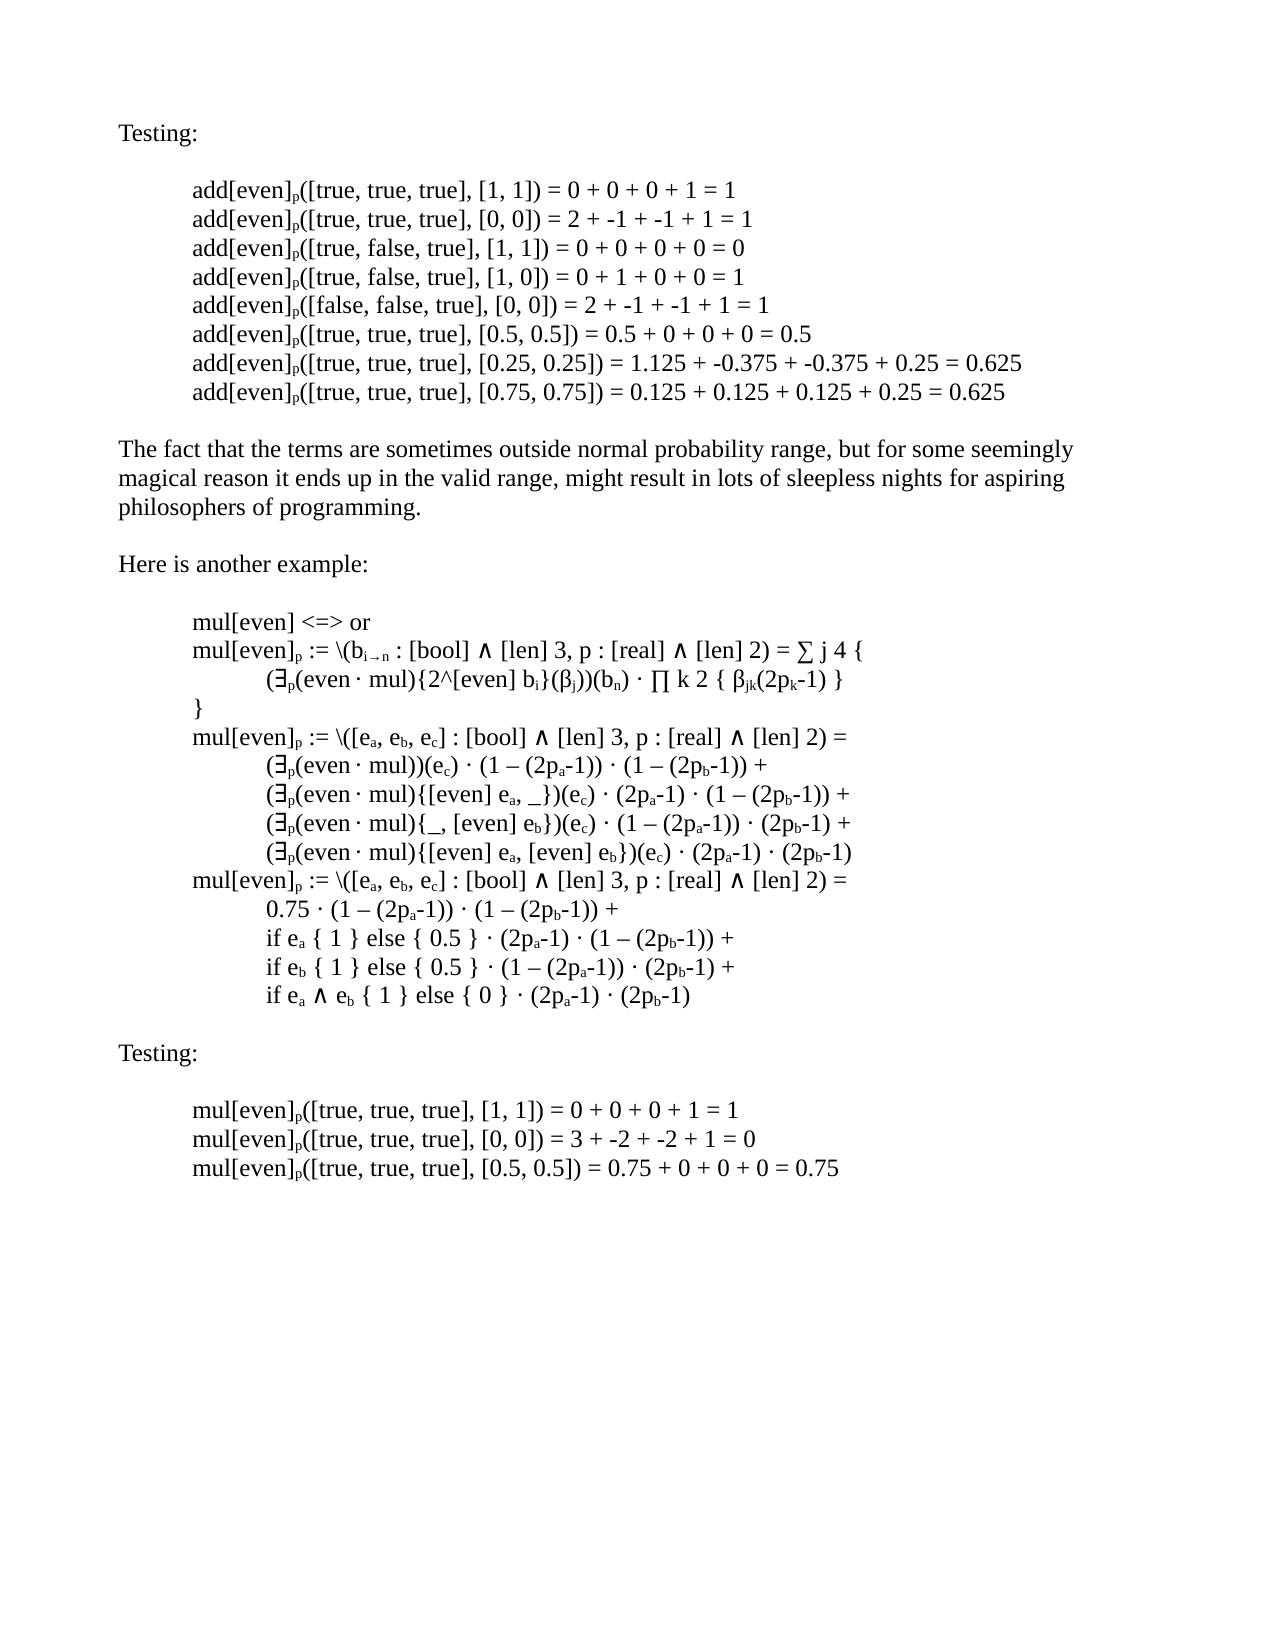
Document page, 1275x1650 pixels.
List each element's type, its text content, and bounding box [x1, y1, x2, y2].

text add[even]p([true, true, true], [0, 0]) = 2 + -1 + -1 + 1 = 1 [118, 204, 1157, 233]
text Here is another example: [118, 549, 1157, 578]
text (∃p(even · mul){[even] ea, [even] eb})(ec) · (2pa-1) · (2pb-1) [118, 837, 1157, 866]
text add[even]p([true, true, true], [0.5, 0.5]) = 0.5 + 0 + 0 + 0 = 0.5 [118, 319, 1157, 348]
text mul[even]p([true, true, true], [0.5, 0.5]) = 0.75 + 0 + 0 + 0 = 0.75 [118, 1153, 1157, 1182]
text mul[even]p([true, true, true], [1, 1]) = 0 + 0 + 0 + 1 = 1 [118, 1096, 1157, 1124]
text if ea { 1 } else { 0.5 } · (2pa-1) · (1 – (2pb-1)) + [118, 923, 1157, 952]
text add[even]p([true, false, true], [1, 0]) = 0 + 1 + 0 + 0 = 1 [118, 262, 1157, 291]
text add[even]p([true, true, true], [0.75, 0.75]) = 0.125 + 0.125 + 0.125 + 0.25 = 0.625 [118, 377, 1157, 406]
text add[even]p([true, false, true], [1, 1]) = 0 + 0 + 0 + 0 = 0 [118, 233, 1157, 262]
text } [118, 693, 1157, 722]
text add[even]p([false, false, true], [0, 0]) = 2 + -1 + -1 + 1 = 1 [118, 291, 1157, 319]
text add[even]p([true, true, true], [1, 1]) = 0 + 0 + 0 + 1 = 1 [118, 176, 1157, 204]
text mul[even] <=> or [118, 607, 1157, 636]
text (∃p(even · mul){[even] ea, _})(ec) · (2pa-1) · (1 – (2pb-1)) + [118, 779, 1157, 808]
text The fact that the terms are sometimes outside normal probability range, but for some seemingly magical reason it ends up in the valid range, might result in lots of sleepless nights for aspiring philosophers of programming. [118, 434, 1157, 521]
text mul[even]p([true, true, true], [0, 0]) = 3 + -2 + -2 + 1 = 0 [118, 1124, 1157, 1153]
text (∃p(even · mul))(ec) · (1 – (2pa-1)) · (1 – (2pb-1)) + [118, 751, 1157, 779]
text (∃p(even · mul){2^[even] bi}(βj))(bn) · ∏ k 2 { βjk(2pk-1) } [118, 664, 1157, 693]
text mul[even]p := \([ea, eb, ec] : [bool] ∧ [len] 3, p : [real] ∧ [len] 2) = [118, 722, 1157, 751]
text if ea ∧ eb { 1 } else { 0 } · (2pa-1) · (2pb-1) [118, 981, 1157, 1009]
text mul[even]p := \([ea, eb, ec] : [bool] ∧ [len] 3, p : [real] ∧ [len] 2) = [118, 866, 1157, 894]
text if eb { 1 } else { 0.5 } · (1 – (2pa-1)) · (2pb-1) + [118, 952, 1157, 981]
text Testing: [118, 118, 1157, 147]
text Testing: [118, 1038, 1157, 1067]
text (∃p(even · mul){_, [even] eb})(ec) · (1 – (2pa-1)) · (2pb-1) + [118, 808, 1157, 837]
text add[even]p([true, true, true], [0.25, 0.25]) = 1.125 + -0.375 + -0.375 + 0.25 = 0.625 [118, 348, 1157, 377]
text mul[even]p := \(bi→n : [bool] ∧ [len] 3, p : [real] ∧ [len] 2) = ∑ j 4 { [118, 636, 1157, 664]
text 0.75 · (1 – (2pa-1)) · (1 – (2pb-1)) + [118, 894, 1157, 923]
